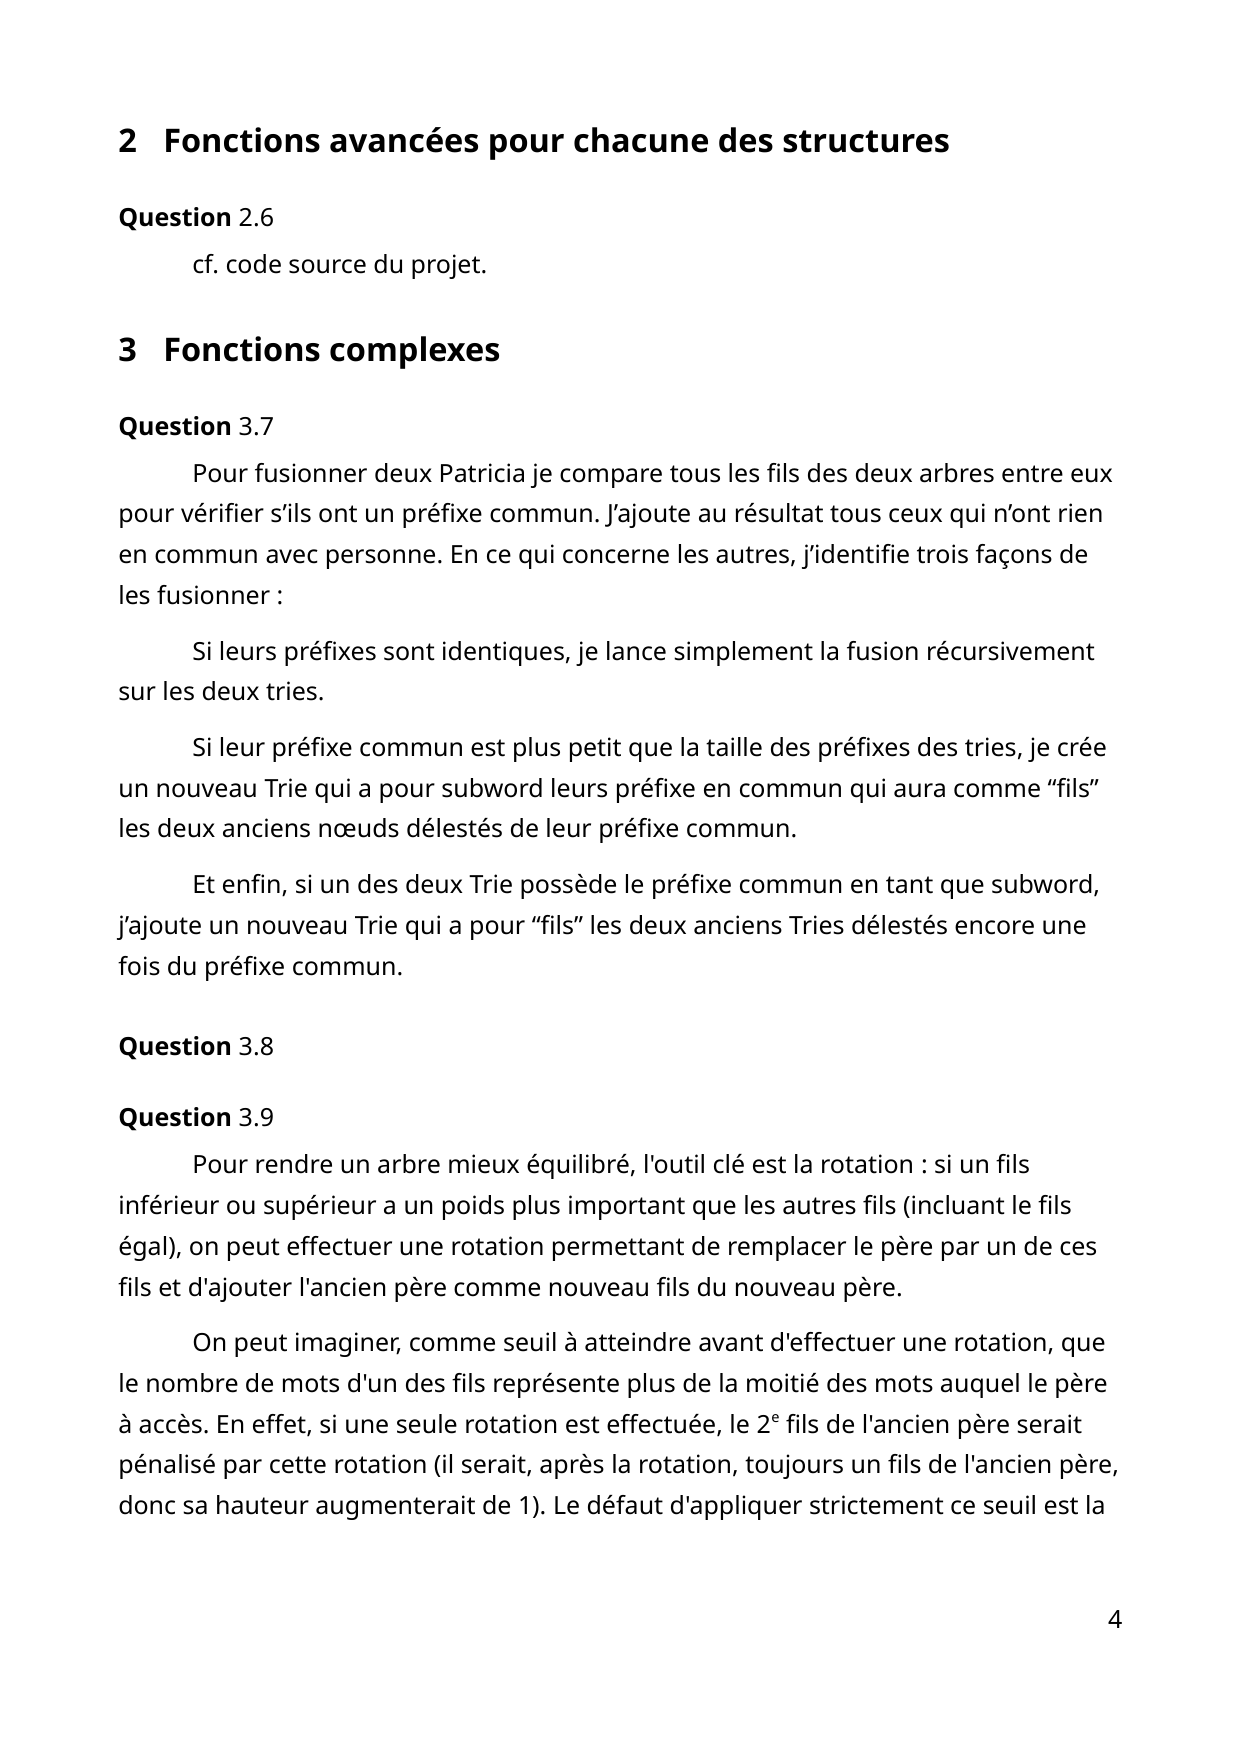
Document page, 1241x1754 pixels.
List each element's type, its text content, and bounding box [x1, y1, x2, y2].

text Si leurs préfixes sont identiques, je lance simplement la fusion récursivement sur les deux tries. [118, 633, 1122, 708]
text Pour rendre un arbre mieux équilibré, l'outil clé est la rotation : si un fils inférieur ou supérieur a un poids plus important que les autres fils (incluant le fils égal), on peut effectuer une rotation permettant de remplacer le père par un de ces fils et d'ajouter l'ancien père comme nouveau fils du nouveau père. [118, 1147, 1122, 1303]
subtitle Question 3.7 [118, 409, 1122, 443]
subtitle Question 3.8 [118, 1028, 1122, 1063]
text On peut imaginer, comme seuil à atteindre avant d'effectuer une rotation, que le nombre de mots d'un des fils représente plus de la moitié des mots auquel le père à accès. En effet, si une seule rotation est effectuée, le 2e fils de l'ancien père serait pénalisé par cette rotation (il serait, après la rotation, toujours un fils de l'ancien père, donc sa hauteur augmenterait de 1). Le défaut d'appliquer strictement ce seuil est la [118, 1324, 1122, 1522]
text Et enfin, si un des deux Trie possède le préfixe commun en tant que subword, j’ajoute un nouveau Trie qui a pour “fils” les deux anciens Tries délestés encore une fois du préfixe commun. [118, 866, 1122, 982]
text Pour fusionner deux Patricia je compare tous les fils des deux arbres entre eux pour vérifier s’ils ont un préfixe commun. J’ajoute au résultat tous ceux qui n’ont rien en commun avec personne. En ce qui concerne les autres, j’identifie trois façons de les fusionner : [118, 455, 1122, 612]
subtitle Fonctions complexes [118, 327, 1122, 371]
subtitle Question 2.6 [118, 200, 1122, 234]
subtitle Question 3.9 [118, 1100, 1122, 1134]
text Si leur préfixe commun est plus petit que la taille des préfixes des tries, je crée un nouveau Trie qui a pour subword leurs préfixe en commun qui aura comme “fils” les deux anciens nœuds délestés de leur préfixe commun. [118, 729, 1122, 845]
subtitle Fonctions avancées pour chacune des structures [118, 118, 1122, 162]
text cf. code source du projet. [118, 246, 1122, 281]
